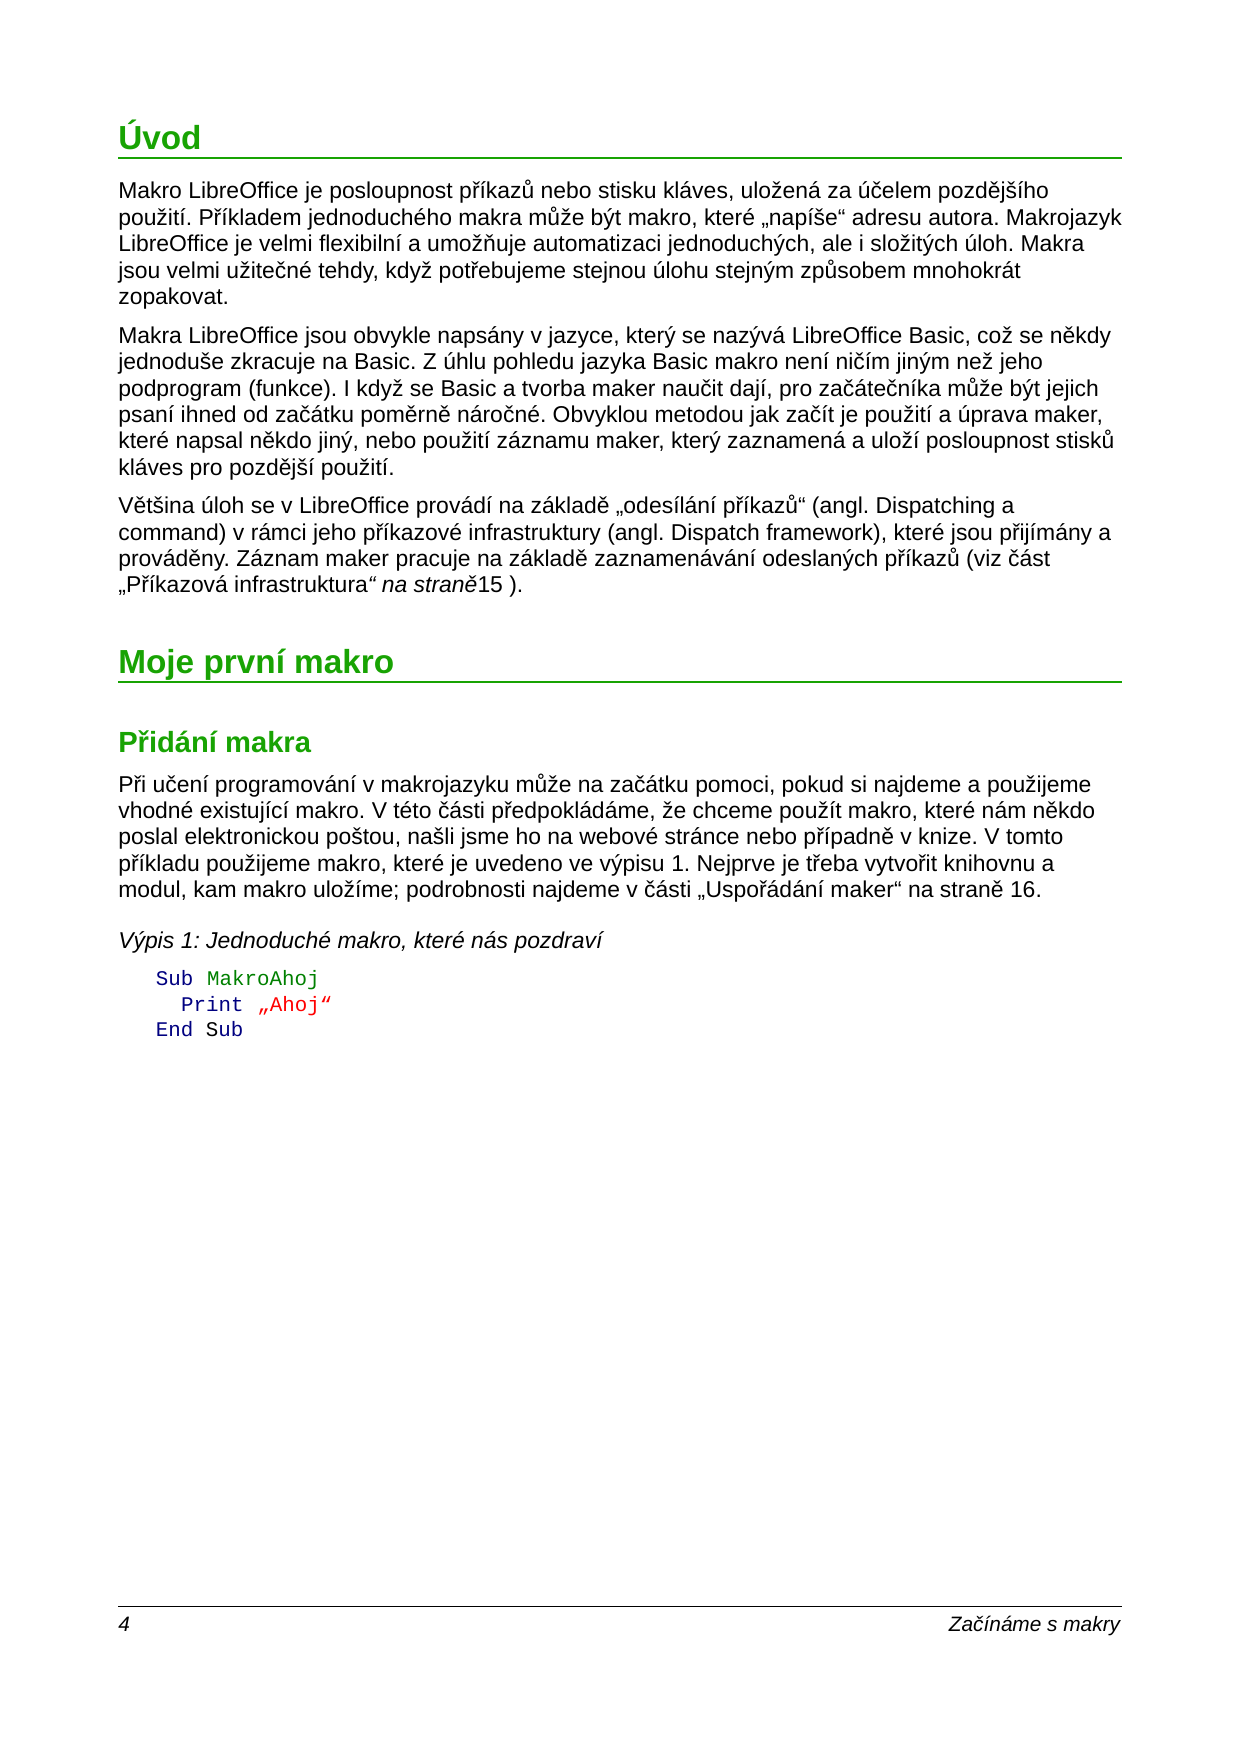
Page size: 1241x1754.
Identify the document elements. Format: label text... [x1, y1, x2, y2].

text Sub MakroAhoj [156, 967, 1122, 992]
subtitle Moje první makro [118, 642, 1122, 681]
text Print „Ahoj“ [156, 992, 1122, 1019]
text Většina úloh se v LibreOffice provádí na základě „odesílání příkazů“ (angl. Dispatching a command) v rámci jeho příkazové infrastruktury (angl. Dispatch framework), které jsou přijímány a prováděny. Záznam maker pracuje na základě zaznamenávání odeslaných příkazů (viz část „Příkazová infrastruktura“ na straně 13 ). [118, 492, 1122, 598]
text Výpis 1: Jednoduché makro, které nás pozdraví [118, 927, 1122, 953]
text Makro LibreOffice je posloupnost příkazů nebo stisku kláves, uložená za účelem pozdějšího použití. Příkladem jednoduchého makra může být makro, které „napíše“ adresu autora. Makrojazyk LibreOffice je velmi flexibilní a umožňuje automatizaci jednoduchých, ale i složitých úloh. Makra jsou velmi užitečné tehdy, když potřebujeme stejnou úlohu stejným způsobem mnohokrát zopakovat. [118, 177, 1122, 309]
subtitle Úvod [118, 118, 1122, 157]
subtitle Přidání makra [118, 724, 1122, 758]
text Makra LibreOffice jsou obvykle napsány v jazyce, který se nazývá LibreOffice Basic, což se někdy jednoduše zkracuje na Basic. Z úhlu pohledu jazyka Basic makro není ničím jiným než jeho podprogram (funkce). I když se Basic a tvorba maker naučit dají, pro začátečníka může být jejich psaní ihned od začátku poměrně náročné. Obvyklou metodou jak začít je použití a úprava maker, které napsal někdo jiný, nebo použití záznamu maker, který zaznamená a uloží posloupnost stisků kláves pro pozdější použití. [118, 322, 1122, 480]
text Při učení programování v makrojazyku může na začátku pomoci, pokud si najdeme a použijeme vhodné existující makro. V této části předpokládáme, že chceme použít makro, které nám někdo poslal elektronickou poštou, našli jsme ho na webové stránce nebo případně v knize. V tomto příkladu použijeme makro, které je uvedeno ve výpisu 1. Nejprve je třeba vytvořit knihovnu a modul, kam makro uložíme; podrobnosti najdeme v části „Uspořádání maker“ na straně 14. [118, 771, 1122, 902]
text End Sub [156, 1019, 1122, 1042]
